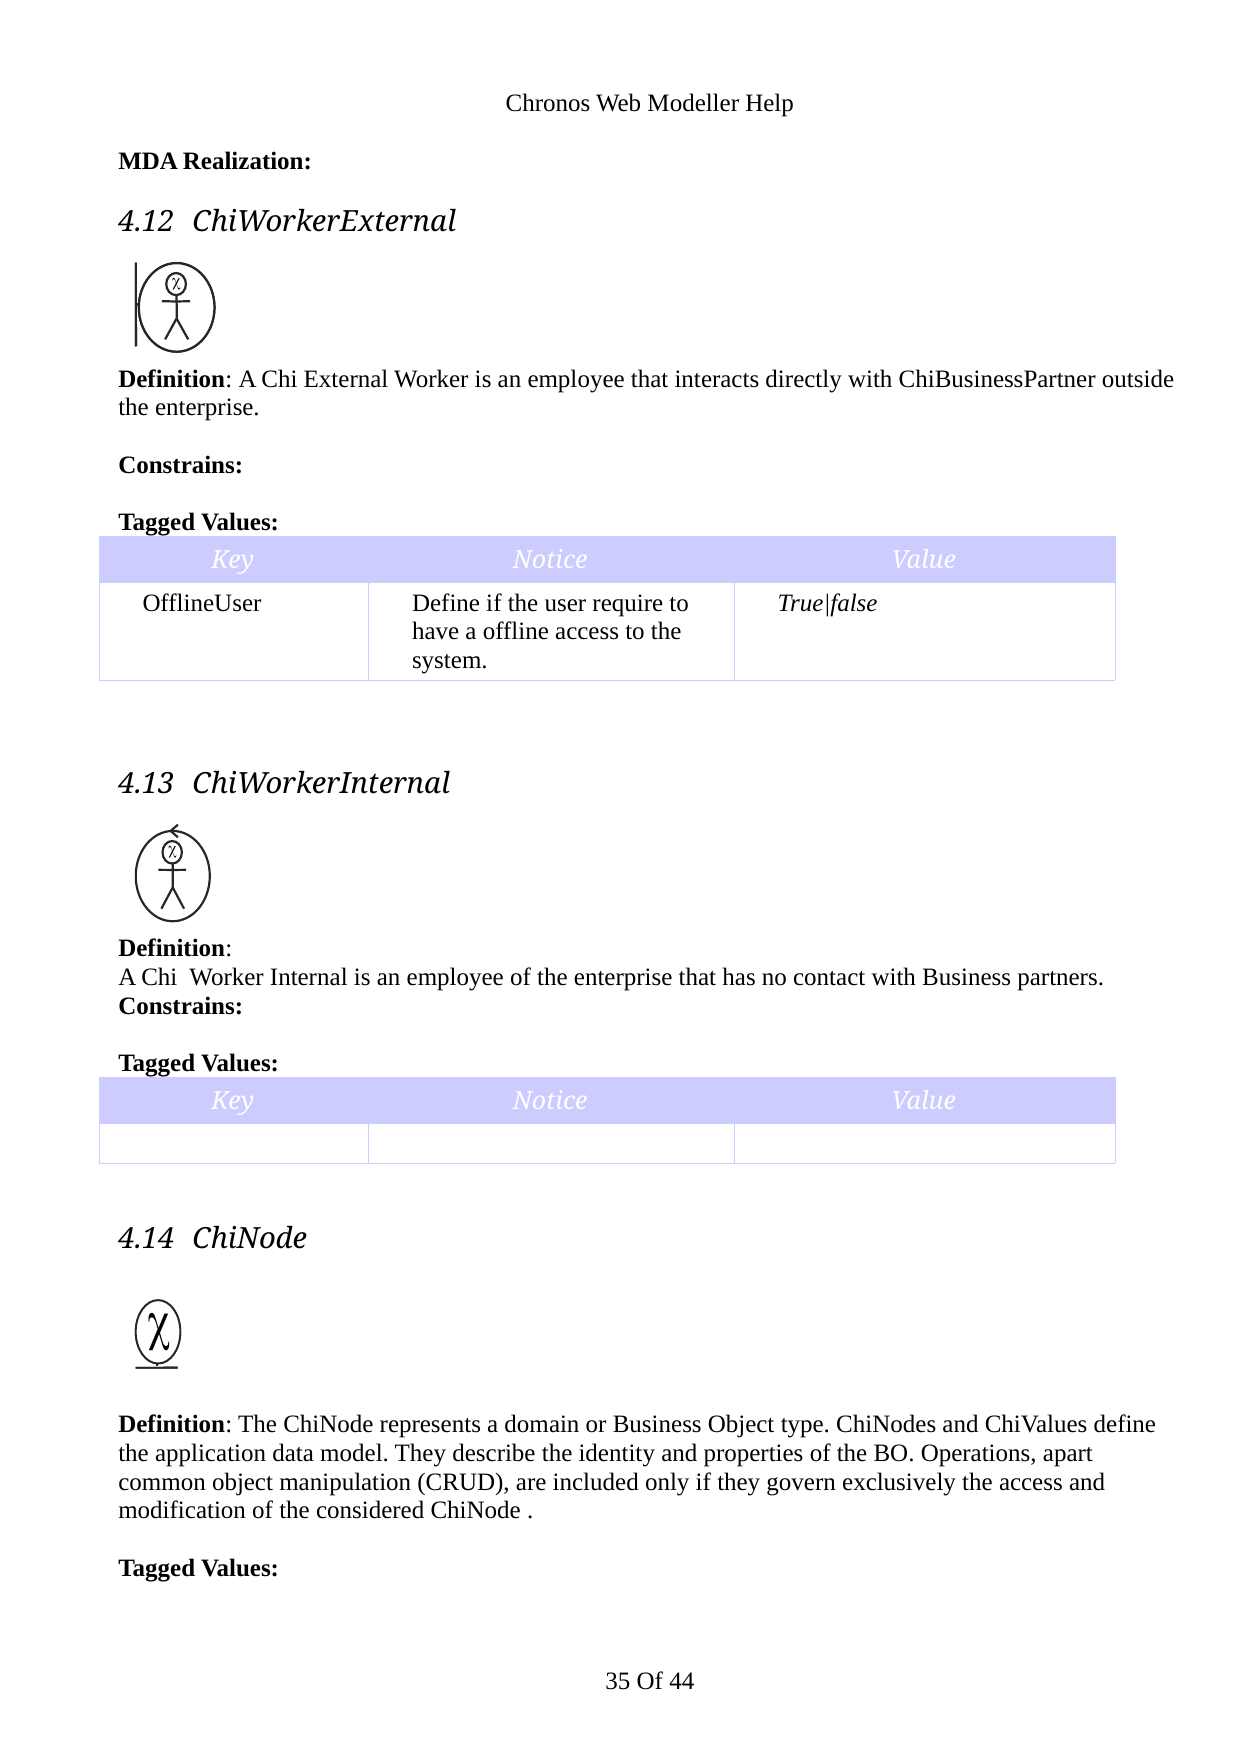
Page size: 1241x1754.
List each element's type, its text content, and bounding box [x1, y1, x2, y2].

text Definition: [118, 933, 1181, 962]
subtitle ChiNode [118, 1217, 1181, 1257]
table_cell [369, 1124, 734, 1163]
text Tagged Values: [118, 1553, 1181, 1582]
text Tagged Values: [118, 1048, 1181, 1077]
table_header Notice [369, 1078, 734, 1123]
text Definition: A Chi External Worker is an employee that interacts directly with ChiBusinessPartner outside the enterprise. [118, 364, 1181, 421]
text Tagged Values: [118, 507, 1181, 536]
table_cell [100, 1124, 368, 1163]
table_header Key [100, 1078, 368, 1123]
table_cell OfflineUser [100, 583, 368, 679]
table_header Value [735, 537, 1115, 582]
table_cell Define if the user require to have a offline access to the system. [369, 583, 734, 679]
text Constrains: [118, 450, 1181, 479]
table_cell [735, 1124, 1115, 1163]
text MDA Realization: [118, 146, 1181, 175]
text Definition: The ChiNode represents a domain or Business Object type. ChiNodes and ChiValues define the application data model. They describe the identity and properties of the BO. Operations, apart common object manipulation (CRUD), are included only if they govern exclusively the access and modification of the considered ChiNode . [118, 1409, 1181, 1524]
table_header Key [100, 537, 368, 582]
table_header Notice [369, 537, 734, 582]
table_header Value [735, 1078, 1115, 1123]
subtitle ChiWorkerInternal [118, 762, 1181, 802]
subtitle ChiWorkerExternal [118, 200, 1181, 240]
table_cell True|false [735, 583, 1115, 679]
text A Chi Worker Internal is an employee of the enterprise that has no contact with Business partners. [118, 962, 1181, 991]
text Constrains: [118, 991, 1181, 1020]
